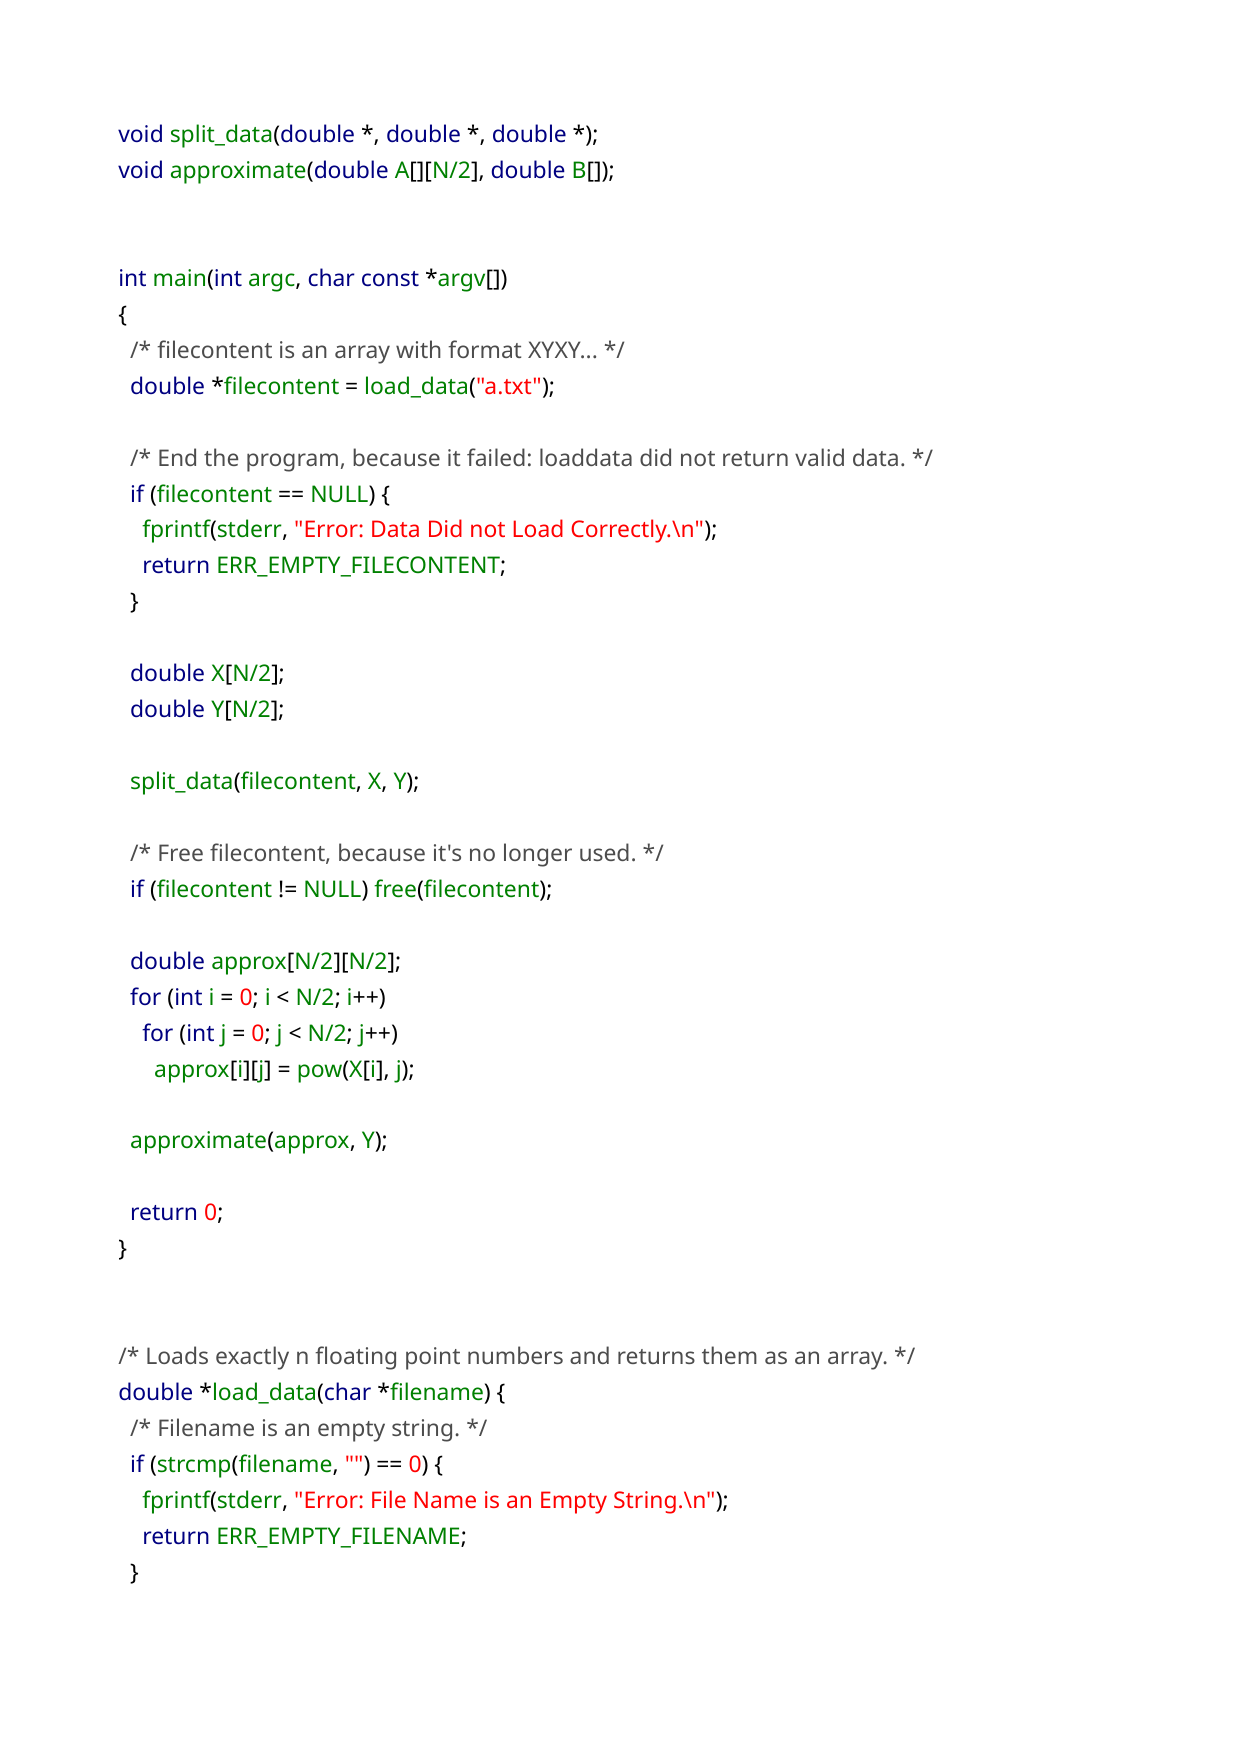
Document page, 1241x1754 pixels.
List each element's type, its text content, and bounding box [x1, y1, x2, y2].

text double Y[N/2]; [118, 693, 1122, 724]
text double X[N/2]; [118, 657, 1122, 688]
text return ERR_EMPTY_FILENAME; [118, 1520, 1122, 1551]
text { [118, 298, 1122, 329]
text } [118, 585, 1122, 617]
text approximate(approx, Y); [118, 1124, 1122, 1156]
text fprintf(stderr, "Error: Data Did not Load Correctly.\n"); [118, 513, 1122, 545]
text /* filecontent is an array with format XYXY... */ [118, 334, 1122, 365]
text void approximate(double A[][N/2], double B[]); [118, 154, 1122, 185]
text } [118, 1232, 1122, 1263]
text if (filecontent == NULL) { [118, 477, 1122, 509]
text } [118, 1556, 1122, 1587]
text /* Free filecontent, because it's no longer used. */ [118, 837, 1122, 868]
text for (int j = 0; j < N/2; j++) [118, 1017, 1122, 1048]
text /* End the program, because it failed: loaddata did not return valid data. */ [118, 442, 1122, 473]
text approx[i][j] = pow(X[i], j); [118, 1052, 1122, 1084]
text /* Filename is an empty string. */ [118, 1412, 1122, 1443]
text if (filecontent != NULL) free(filecontent); [118, 873, 1122, 904]
text double *filecontent = load_data("a.txt"); [118, 370, 1122, 401]
text if (strcmp(filename, "") == 0) { [118, 1448, 1122, 1479]
text int main(int argc, char const *argv[]) [118, 262, 1122, 293]
text /* Loads exactly n floating point numbers and returns them as an array. */ [118, 1340, 1122, 1371]
text return 0; [118, 1196, 1122, 1227]
text double approx[N/2][N/2]; [118, 945, 1122, 976]
text for (int i = 0; i < N/2; i++) [118, 981, 1122, 1012]
text double *load_data(char *filename) { [118, 1376, 1122, 1407]
text void split_data(double *, double *, double *); [118, 118, 1122, 149]
text split_data(filecontent, X, Y); [118, 765, 1122, 796]
text fprintf(stderr, "Error: File Name is an Empty String.\n"); [118, 1484, 1122, 1515]
text return ERR_EMPTY_FILECONTENT; [118, 549, 1122, 581]
